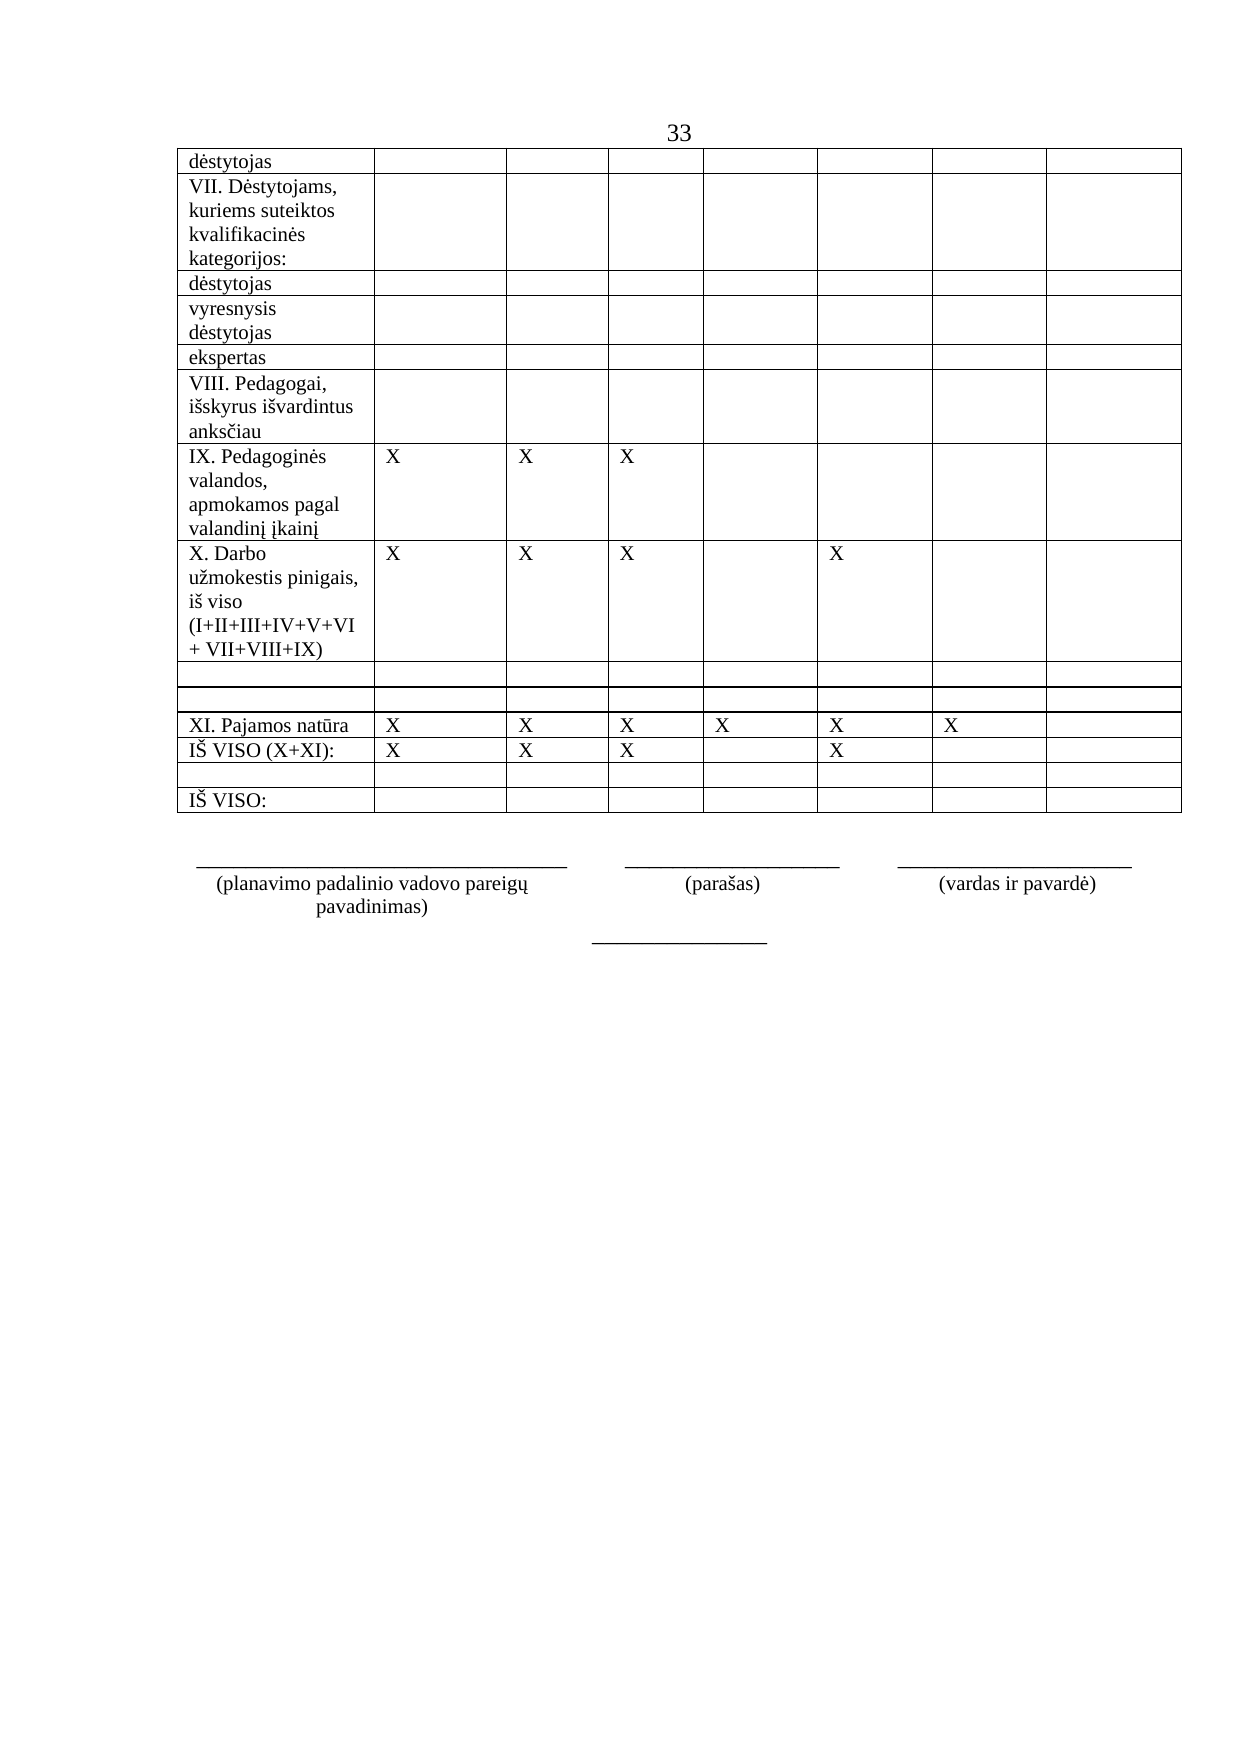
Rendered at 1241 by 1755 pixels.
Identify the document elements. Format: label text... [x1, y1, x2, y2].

table_cell [609, 688, 703, 711]
table_cell X [507, 738, 608, 762]
table_cell X [704, 713, 817, 737]
table_cell [1047, 713, 1181, 737]
table_cell X [933, 713, 1046, 737]
table_cell VIII. Pedagogai, išskyrus išvardintus anksčiau [178, 370, 374, 443]
table_cell [375, 296, 506, 344]
table_cell IŠ VISO: [178, 788, 374, 812]
table_cell [178, 662, 374, 686]
table_cell [933, 788, 1046, 812]
table_cell [1047, 296, 1181, 344]
table_cell [704, 688, 817, 711]
table_cell [609, 174, 703, 270]
table_cell [818, 763, 932, 787]
table_cell [1047, 541, 1181, 661]
table_cell [609, 370, 703, 443]
table_cell dėstytojas [178, 271, 374, 295]
table_cell [375, 149, 506, 173]
table_cell VII. Dėstytojams, kuriems suteiktos kvalifikacinės kategorijos: [178, 174, 374, 270]
table_cell [1047, 370, 1181, 443]
table_cell [818, 788, 932, 812]
table_cell [704, 296, 817, 344]
table_cell [704, 738, 817, 762]
table_cell [933, 738, 1046, 762]
table_cell [1047, 738, 1181, 762]
table_cell [818, 296, 932, 344]
table_cell [375, 662, 506, 686]
table_cell IX. Pedagoginės valandos, apmokamos pagal valandinį įkainį [178, 444, 374, 540]
table_cell [375, 788, 506, 812]
table_cell [704, 541, 817, 661]
table_cell [178, 763, 374, 787]
table_cell [507, 296, 608, 344]
table_cell [375, 688, 506, 711]
table_cell [1047, 345, 1181, 369]
table_cell X [609, 738, 703, 762]
table_cell [375, 345, 506, 369]
table_cell X [507, 444, 608, 540]
table_cell IŠ VISO (X+XI): [178, 738, 374, 762]
table_cell dėstytojas [178, 149, 374, 173]
table_cell [818, 174, 932, 270]
table_cell [704, 444, 817, 540]
table_cell [704, 345, 817, 369]
table_cell [1047, 763, 1181, 787]
table_cell [704, 370, 817, 443]
table_cell [933, 345, 1046, 369]
table_cell [507, 345, 608, 369]
table_cell [933, 688, 1046, 711]
table_cell [507, 763, 608, 787]
table_cell X [507, 713, 608, 737]
table_cell [933, 541, 1046, 661]
table_cell [609, 788, 703, 812]
table_cell X [818, 713, 932, 737]
table_cell [704, 662, 817, 686]
table_cell [818, 370, 932, 443]
table_cell [1047, 662, 1181, 686]
table_cell X [609, 541, 703, 661]
table_cell [933, 444, 1046, 540]
table_cell [704, 788, 817, 812]
table_cell [818, 345, 932, 369]
table_cell [375, 370, 506, 443]
table_cell [609, 763, 703, 787]
table_cell [704, 149, 817, 173]
table_cell [507, 271, 608, 295]
table_cell [1047, 788, 1181, 812]
table_cell [375, 763, 506, 787]
table_cell [704, 271, 817, 295]
table_cell [507, 688, 608, 711]
table_cell [1047, 174, 1181, 270]
table_cell [507, 370, 608, 443]
table_cell [609, 271, 703, 295]
table_cell [933, 662, 1046, 686]
table_cell [1047, 271, 1181, 295]
table_cell X. Darbo užmokestis pinigais, iš viso (I+II+III+IV+V+VI+ VII+VIII+IX) [178, 541, 374, 661]
table_cell [933, 149, 1046, 173]
table_cell ekspertas [178, 345, 374, 369]
table_cell [507, 662, 608, 686]
table_cell [375, 271, 506, 295]
table_cell [818, 662, 932, 686]
table_cell X [375, 713, 506, 737]
table_cell [507, 788, 608, 812]
table_cell X [609, 444, 703, 540]
table_cell [933, 174, 1046, 270]
table_cell X [609, 713, 703, 737]
table_cell X [375, 444, 506, 540]
table_cell [933, 271, 1046, 295]
table_cell [507, 149, 608, 173]
table_cell [933, 763, 1046, 787]
table_cell [933, 296, 1046, 344]
table_cell [507, 174, 608, 270]
table_cell X [375, 738, 506, 762]
table_cell [704, 174, 817, 270]
table_cell [933, 370, 1046, 443]
text pavadinimas) [177, 894, 1181, 918]
table_cell [178, 688, 374, 711]
table_cell [818, 688, 932, 711]
table_cell [609, 662, 703, 686]
table_cell [609, 296, 703, 344]
table_cell [1047, 688, 1181, 711]
table_cell X [818, 738, 932, 762]
table_cell [1047, 149, 1181, 173]
table_cell [818, 149, 932, 173]
table_cell [609, 345, 703, 369]
table_cell [818, 444, 932, 540]
text (planavimo padalinio vadovo pareigų (parašas) (vardas ir pavardė) [177, 870, 1181, 894]
table_cell X [375, 541, 506, 661]
text ______________ [177, 918, 1181, 947]
table_cell X [507, 541, 608, 661]
table_cell [609, 149, 703, 173]
table_cell [1047, 444, 1181, 540]
table_cell [818, 271, 932, 295]
table_cell [704, 763, 817, 787]
table_cell [375, 174, 506, 270]
table_cell vyresnysis dėstytojas [178, 296, 374, 344]
table_cell X [818, 541, 932, 661]
table_cell XI. Pajamos natūra [178, 713, 374, 737]
